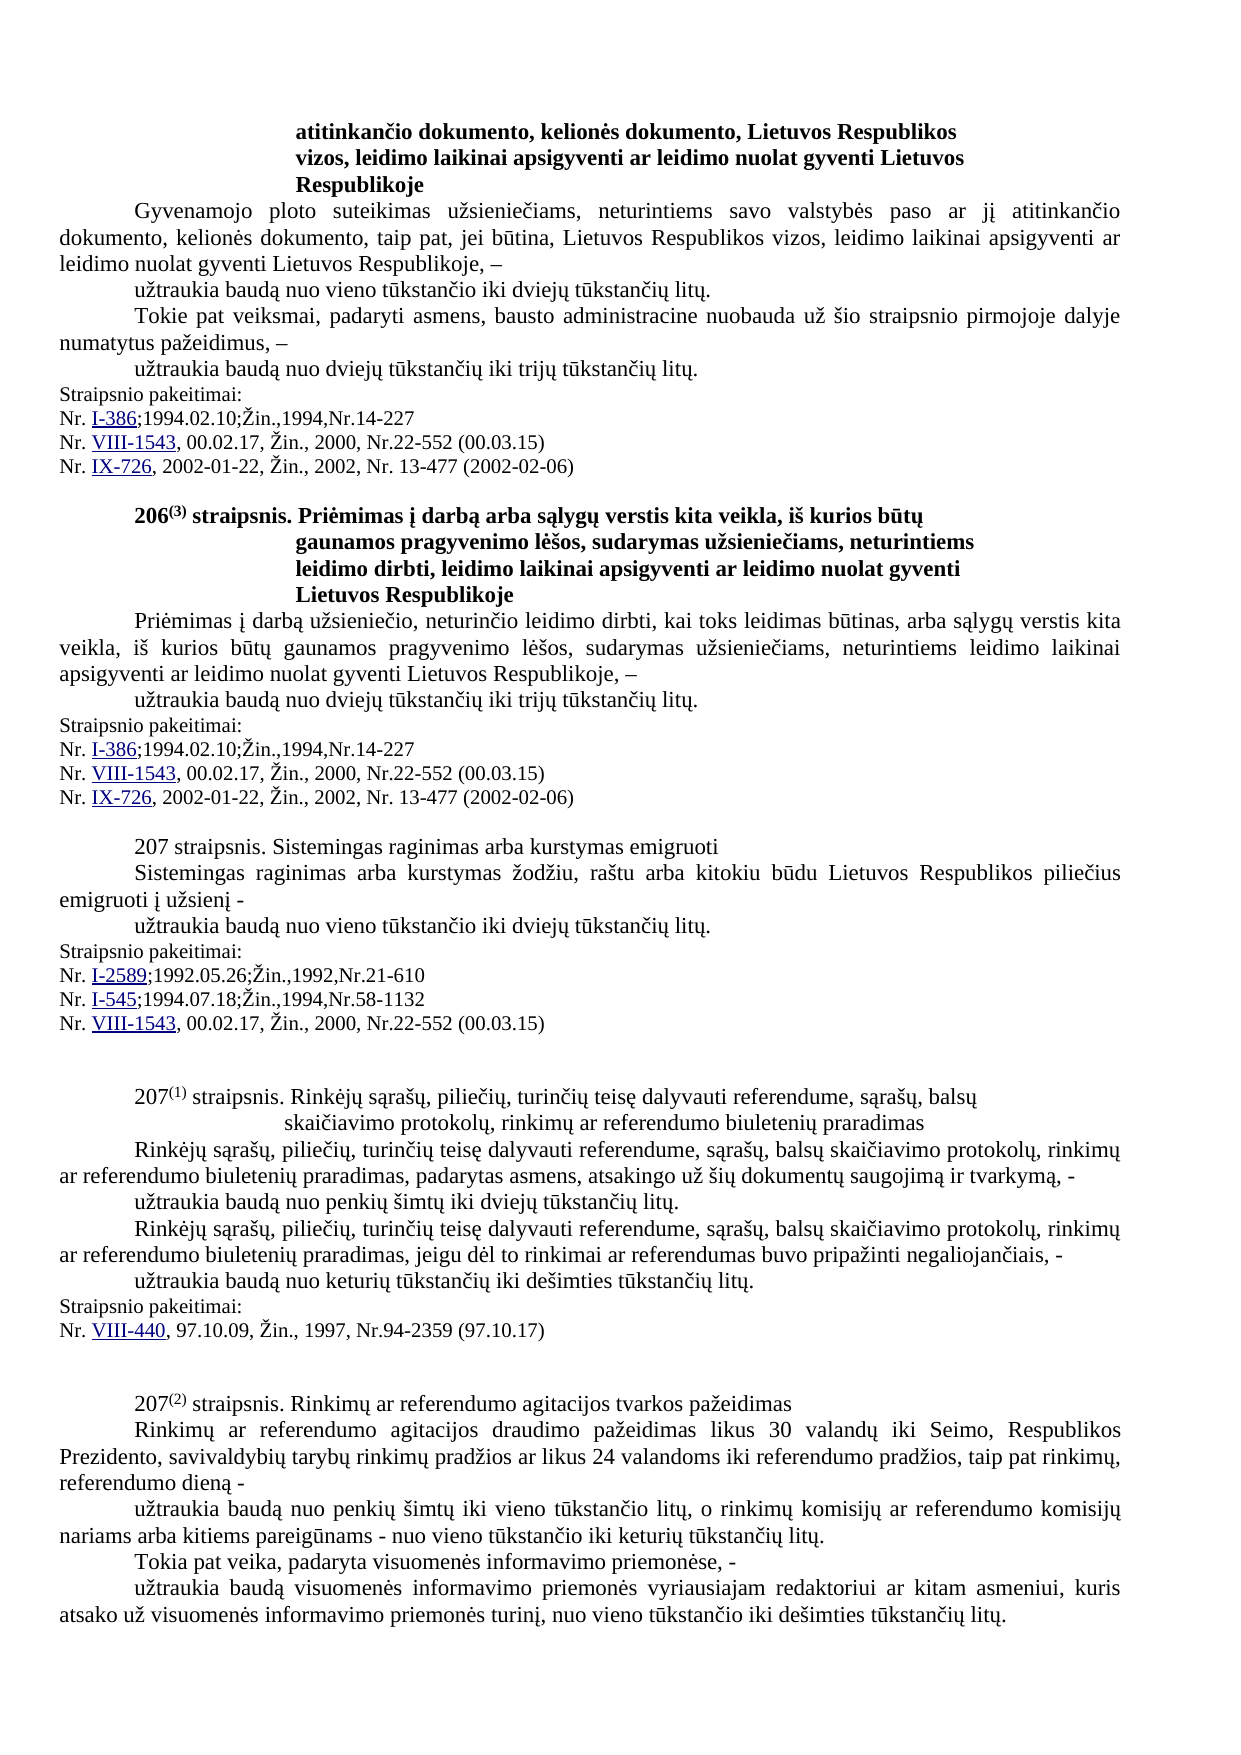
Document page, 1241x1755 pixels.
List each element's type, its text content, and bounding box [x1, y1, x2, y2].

text užtraukia baudą visuomenės informavimo priemonės vyriausiajam redaktoriui ar kitam asmeniui, kuris atsako už visuomenės informavimo priemonės turinį, nuo vieno tūkstančio iki dešimties tūkstančių litų. [59, 1574, 1122, 1627]
text užtraukia baudą nuo keturių tūkstančių iki dešimties tūkstančių litų. [59, 1267, 1122, 1294]
text Nr. VIII-440, 97.10.09, Žin., 1997, Nr.94-2359 (97.10.17) [59, 1318, 1122, 1342]
text Nr. I-545;1994.07.18;Žin.,1994,Nr.58-1132 [59, 987, 1122, 1011]
text Nr. IX-726, 2002-01-22, Žin., 2002, Nr. 13-477 (2002-02-06) [59, 454, 1122, 478]
text Nr. VIII-1543, 00.02.17, Žin., 2000, Nr.22-552 (00.03.15) [59, 430, 1122, 454]
text Lietuvos Respublikoje [295, 581, 1122, 607]
text 207(2) straipsnis. Rinkimų ar referendumo agitacijos tvarkos pažeidimas [59, 1390, 1122, 1416]
text leidimo dirbti, leidimo laikinai apsigyventi ar leidimo nuolat gyventi [295, 555, 1122, 581]
text užtraukia baudą nuo vieno tūkstančio iki dviejų tūkstančių litų. [59, 912, 1122, 938]
text Nr. I-2589;1992.05.26;Žin.,1992,Nr.21-610 [59, 963, 1122, 987]
text užtraukia baudą nuo penkių šimtų iki vieno tūkstančio litų, o rinkimų komisijų ar referendumo komisijų nariams arba kitiems pareigūnams - nuo vieno tūkstančio iki keturių tūkstančių litų. [59, 1495, 1122, 1548]
text Nr. I-386;1994.02.10;Žin.,1994,Nr.14-227 [59, 737, 1122, 761]
text Nr. VIII-1543, 00.02.17, Žin., 2000, Nr.22-552 (00.03.15) [59, 761, 1122, 785]
text Sistemingas raginimas arba kurstymas žodžiu, raštu arba kitokiu būdu Lietuvos Respublikos piliečius emigruoti į užsienį - [59, 859, 1122, 912]
text 206(3) straipsnis. Priėmimas į darbą arba sąlygų verstis kita veikla, iš kurios būtų [134, 502, 1122, 528]
text užtraukia baudą nuo vieno tūkstančio iki dviejų tūkstančių litų. [59, 276, 1122, 303]
text Priėmimas į darbą užsieniečio, neturinčio leidimo dirbti, kai toks leidimas būtinas, arba sąlygų verstis kita veikla, iš kurios būtų gaunamos pragyvenimo lėšos, sudarymas užsieniečiams, neturintiems leidimo laikinai apsigyventi ar leidimo nuolat gyventi Lietuvos Respublikoje, – [59, 607, 1122, 686]
text Rinkėjų sąrašų, piliečių, turinčių teisę dalyvauti referendume, sąrašų, balsų skaičiavimo protokolų, rinkimų ar referendumo biuletenių praradimas, jeigu dėl to rinkimai ar referendumas buvo pripažinti negaliojančiais, - [59, 1215, 1122, 1267]
text Nr. VIII-1543, 00.02.17, Žin., 2000, Nr.22-552 (00.03.15) [59, 1011, 1122, 1035]
text Straipsnio pakeitimai: [59, 1294, 1122, 1318]
text 207 straipsnis. Sistemingas raginimas arba kurstymas emigruoti [59, 833, 1122, 859]
text Tokie pat veiksmai, padaryti asmens, bausto administracine nuobauda už šio straipsnio pirmojoje dalyje numatytus pažeidimus, – [59, 303, 1122, 355]
text Straipsnio pakeitimai: [59, 382, 1122, 406]
text vizos, leidimo laikinai apsigyventi ar leidimo nuolat gyventi Lietuvos [295, 144, 1122, 171]
text užtraukia baudą nuo dviejų tūkstančių iki trijų tūkstančių litų. [59, 686, 1122, 713]
text gaunamos pragyvenimo lėšos, sudarymas užsieniečiams, neturintiems [295, 528, 1122, 555]
text Nr. I-386;1994.02.10;Žin.,1994,Nr.14-227 [59, 406, 1122, 430]
text užtraukia baudą nuo dviejų tūkstančių iki trijų tūkstančių litų. [59, 355, 1122, 382]
text Rinkėjų sąrašų, piliečių, turinčių teisę dalyvauti referendume, sąrašų, balsų skaičiavimo protokolų, rinkimų ar referendumo biuletenių praradimas, padarytas asmens, atsakingo už šių dokumentų saugojimą ir tvarkymą, - [59, 1136, 1122, 1188]
text Nr. IX-726, 2002-01-22, Žin., 2002, Nr. 13-477 (2002-02-06) [59, 785, 1122, 809]
text Respublikoje [295, 171, 1122, 197]
text atitinkančio dokumento, kelionės dokumento, Lietuvos Respublikos [295, 118, 1122, 144]
text Straipsnio pakeitimai: [59, 938, 1122, 963]
text Gyvenamojo ploto suteikimas užsieniečiams, neturintiems savo valstybės paso ar jį atitinkančio dokumento, kelionės dokumento, taip pat, jei būtina, Lietuvos Respublikos vizos, leidimo laikinai apsigyventi ar leidimo nuolat gyventi Lietuvos Respublikoje, – [59, 197, 1122, 276]
text skaičiavimo protokolų, rinkimų ar referendumo biuletenių praradimas [284, 1109, 1122, 1136]
text Straipsnio pakeitimai: [59, 713, 1122, 737]
text Rinkimų ar referendumo agitacijos draudimo pažeidimas likus 30 valandų iki Seimo, Respublikos Prezidento, savivaldybių tarybų rinkimų pradžios ar likus 24 valandoms iki referendumo pradžios, taip pat rinkimų, referendumo dieną - [59, 1416, 1122, 1495]
text 207(1) straipsnis. Rinkėjų sąrašų, piliečių, turinčių teisę dalyvauti referendume, sąrašų, balsų [134, 1083, 1122, 1109]
text Tokia pat veika, padaryta visuomenės informavimo priemonėse, - [59, 1548, 1122, 1574]
text užtraukia baudą nuo penkių šimtų iki dviejų tūkstančių litų. [59, 1188, 1122, 1215]
